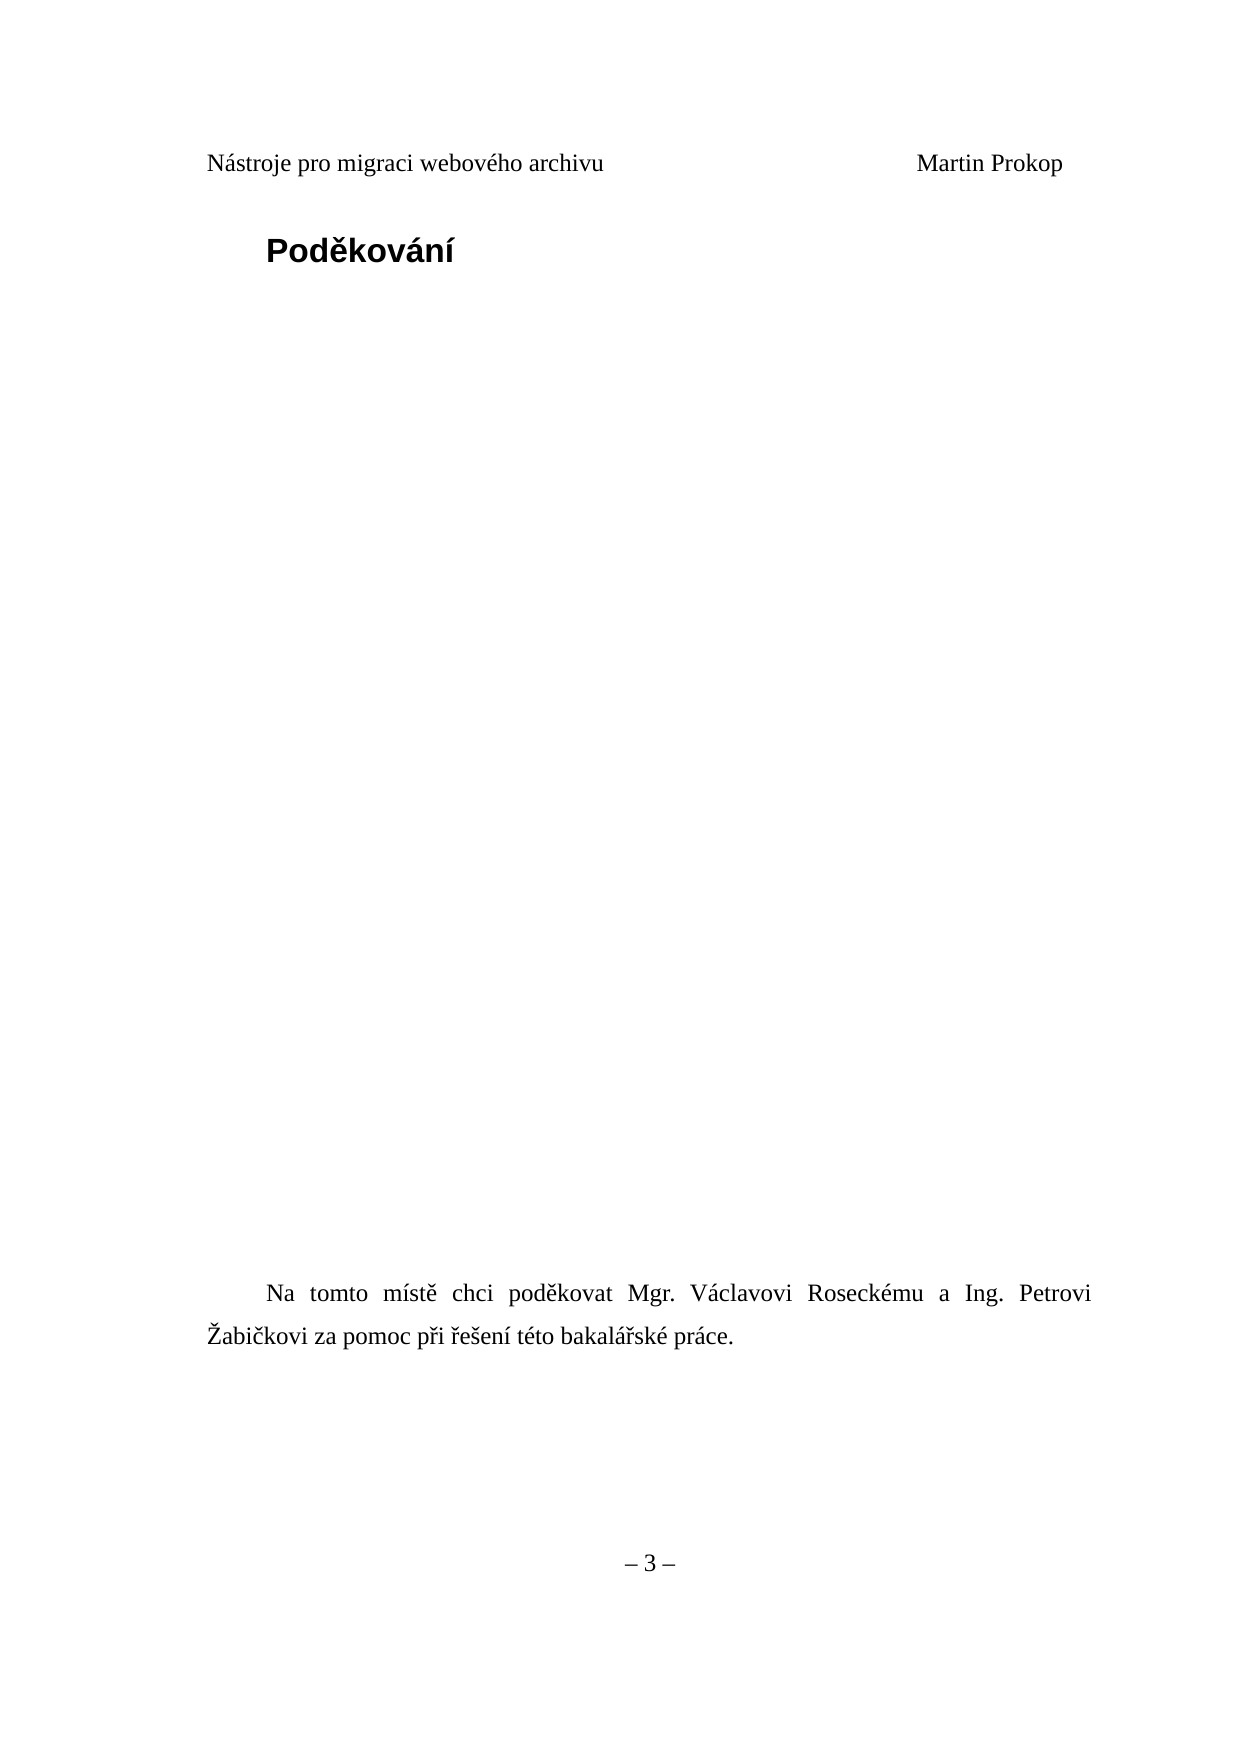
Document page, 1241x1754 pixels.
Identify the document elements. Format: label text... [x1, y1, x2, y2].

subtitle Na tomto místě chci poděkovat Mgr. Václavovi Roseckému a Ing. Petrovi Žabičkovi za pomoc při řešení této bakalářské práce. [207, 1278, 1093, 1350]
subtitle Poděkování [207, 231, 1093, 269]
